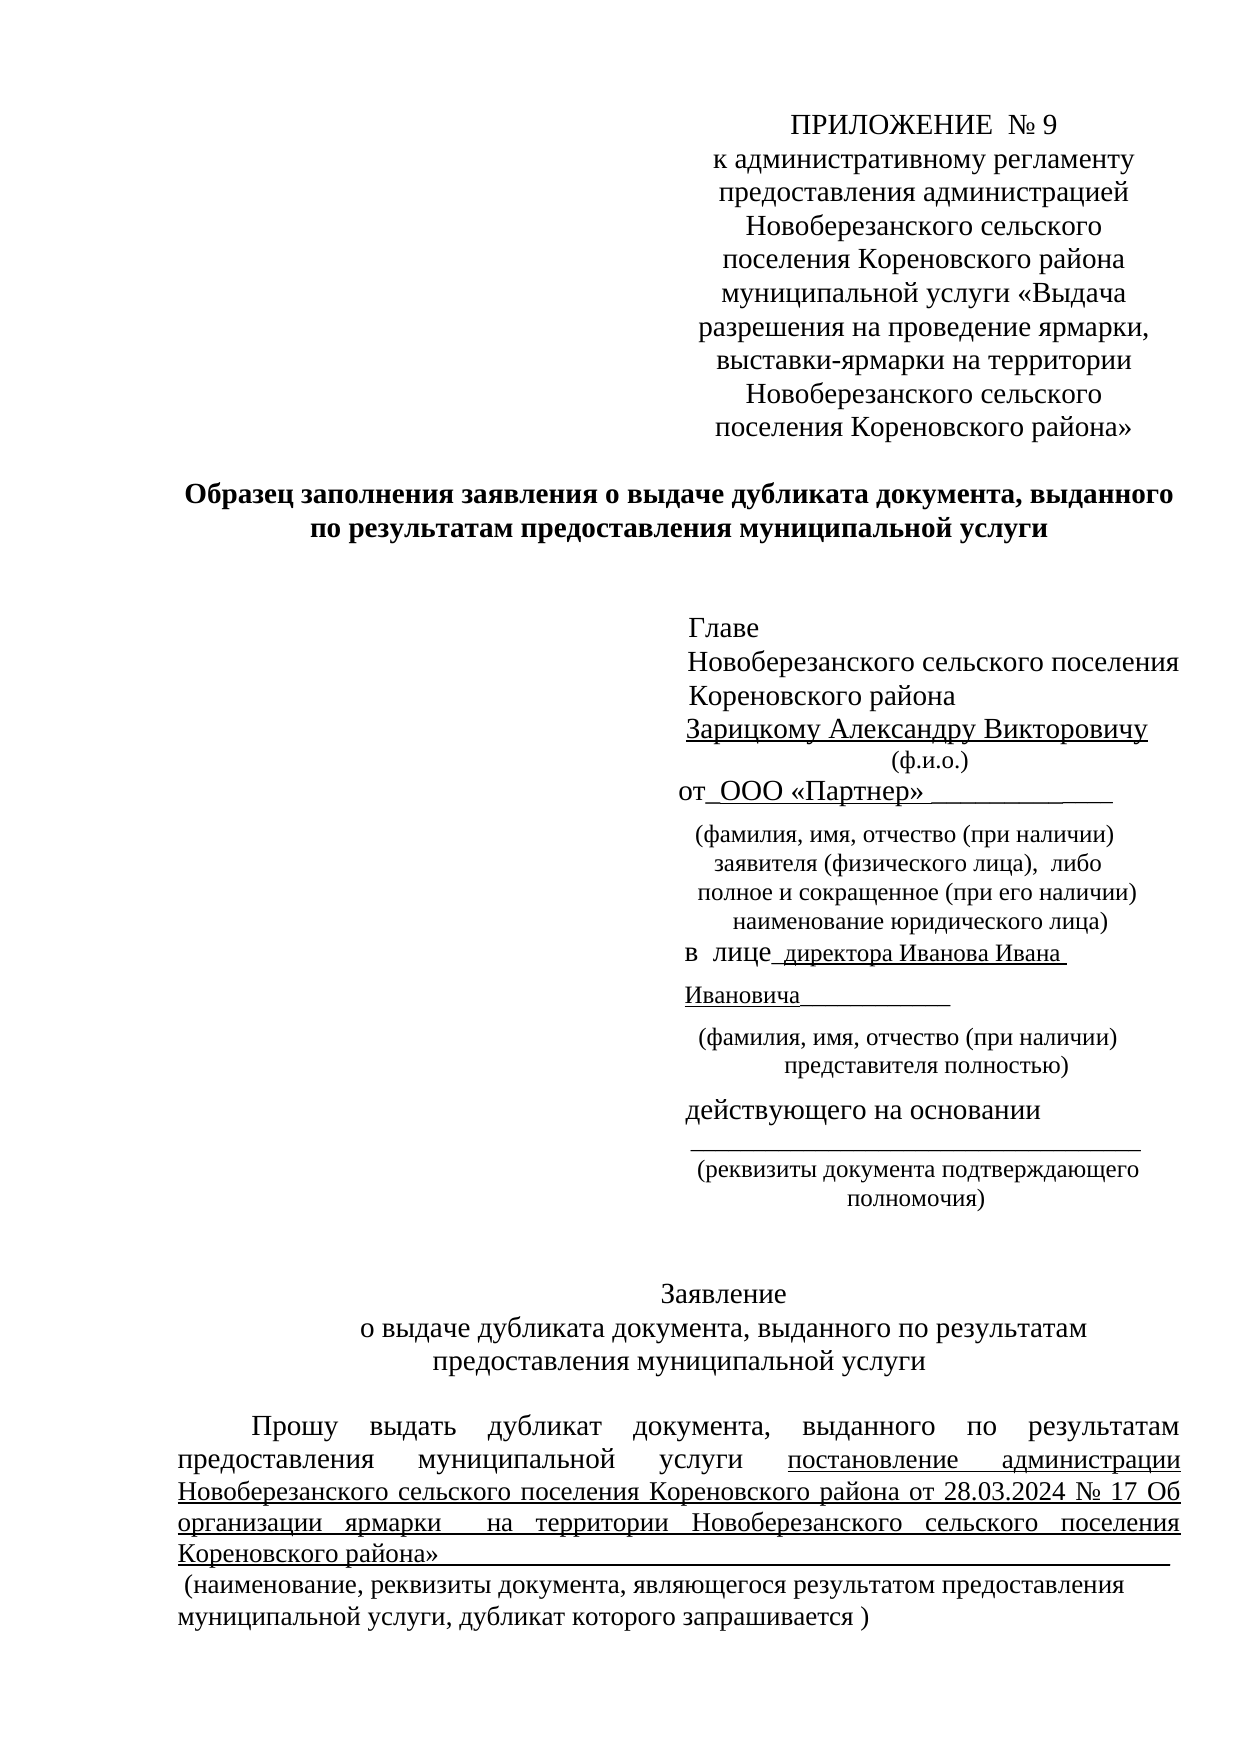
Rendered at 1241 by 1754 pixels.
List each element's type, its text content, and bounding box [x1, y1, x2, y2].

text организации ярмарки на территории Новоберезанского сельского поселения [177, 1503, 1181, 1533]
text от_ООО «Партнер» _____________ [591, 773, 1181, 807]
text (ф.и.о.) [177, 745, 1181, 773]
text Ивановича____________ [591, 981, 1181, 1009]
text Образец заполнения заявления о выдаче дубликата документа, выданного по результатам предоставления муниципальной услуги [177, 476, 1181, 543]
text Главе [177, 611, 1181, 644]
text в лице_директора Иванова Ивана [591, 934, 1181, 968]
text (реквизиты документа подтверждающего [591, 1154, 1181, 1183]
text Зарицкому Александру Викторовичу [177, 711, 1181, 745]
text Кореновского района»______________________________________________________ [177, 1534, 1181, 1568]
text ____________________________________ [591, 1125, 1181, 1154]
text Заявление [177, 1276, 1181, 1310]
text Кореновского района [177, 678, 1181, 711]
text (наименование, реквизиты документа, являющегося результатом предоставления муниципальной услуги, дубликат которого запрашивается ) [177, 1568, 1181, 1631]
table_header [166, 108, 679, 443]
text наименование юридического лица) [591, 906, 1181, 934]
table_header ПРИЛОЖЕНИЕ № 9 к административному регламенту предоставления администрацией Новоберезанского сельского поселения Кореновского района муниципальной услуги «Выдача разрешения на проведение ярмарки, выставки-ярмарки на территории Новоберезанского сельского поселения Кореновского района» [679, 108, 1168, 443]
text полномочия) [591, 1183, 1181, 1212]
text Прошу выдать дубликат документа, выданного по результатам предоставления муниципальной услуги постановление администрации Новоберезанского сельского поселения Кореновского района от 28.03.2024 № 17 Об [177, 1408, 1181, 1502]
text (фамилия, имя, отчество (при наличии) представителя полностью) [591, 1022, 1181, 1079]
text о выдаче дубликата документа, выданного по результатам предоставления муниципальной услуги [177, 1310, 1181, 1377]
text действующего на основании [591, 1092, 1181, 1125]
text (фамилия, имя, отчество (при наличии) [591, 819, 1181, 848]
text Новоберезанского сельского поселения [177, 644, 1181, 678]
text заявителя (физического лица), либо [591, 848, 1181, 877]
text полное и сокращенное (при его наличии) [591, 877, 1181, 906]
